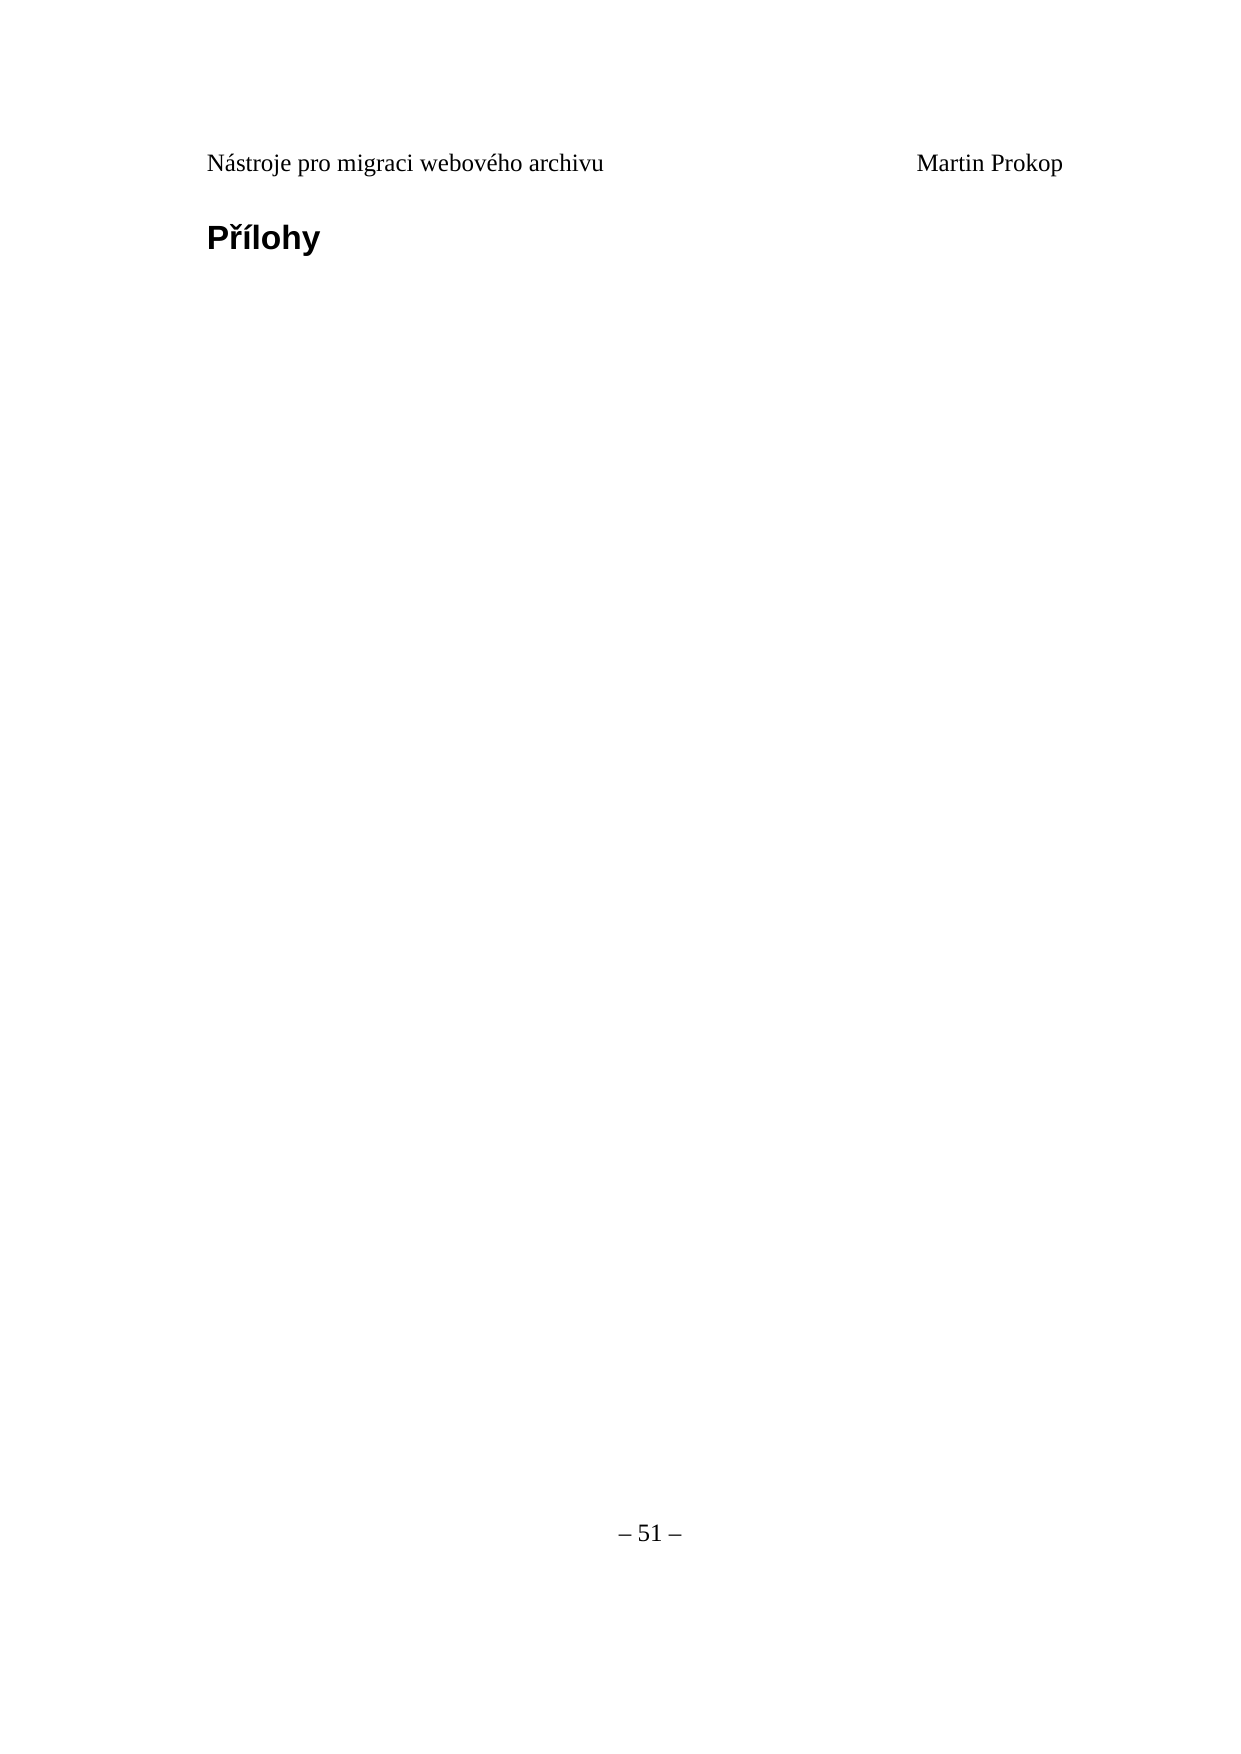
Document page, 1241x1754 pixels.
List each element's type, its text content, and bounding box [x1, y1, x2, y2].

subtitle Přílohy [207, 218, 1093, 256]
